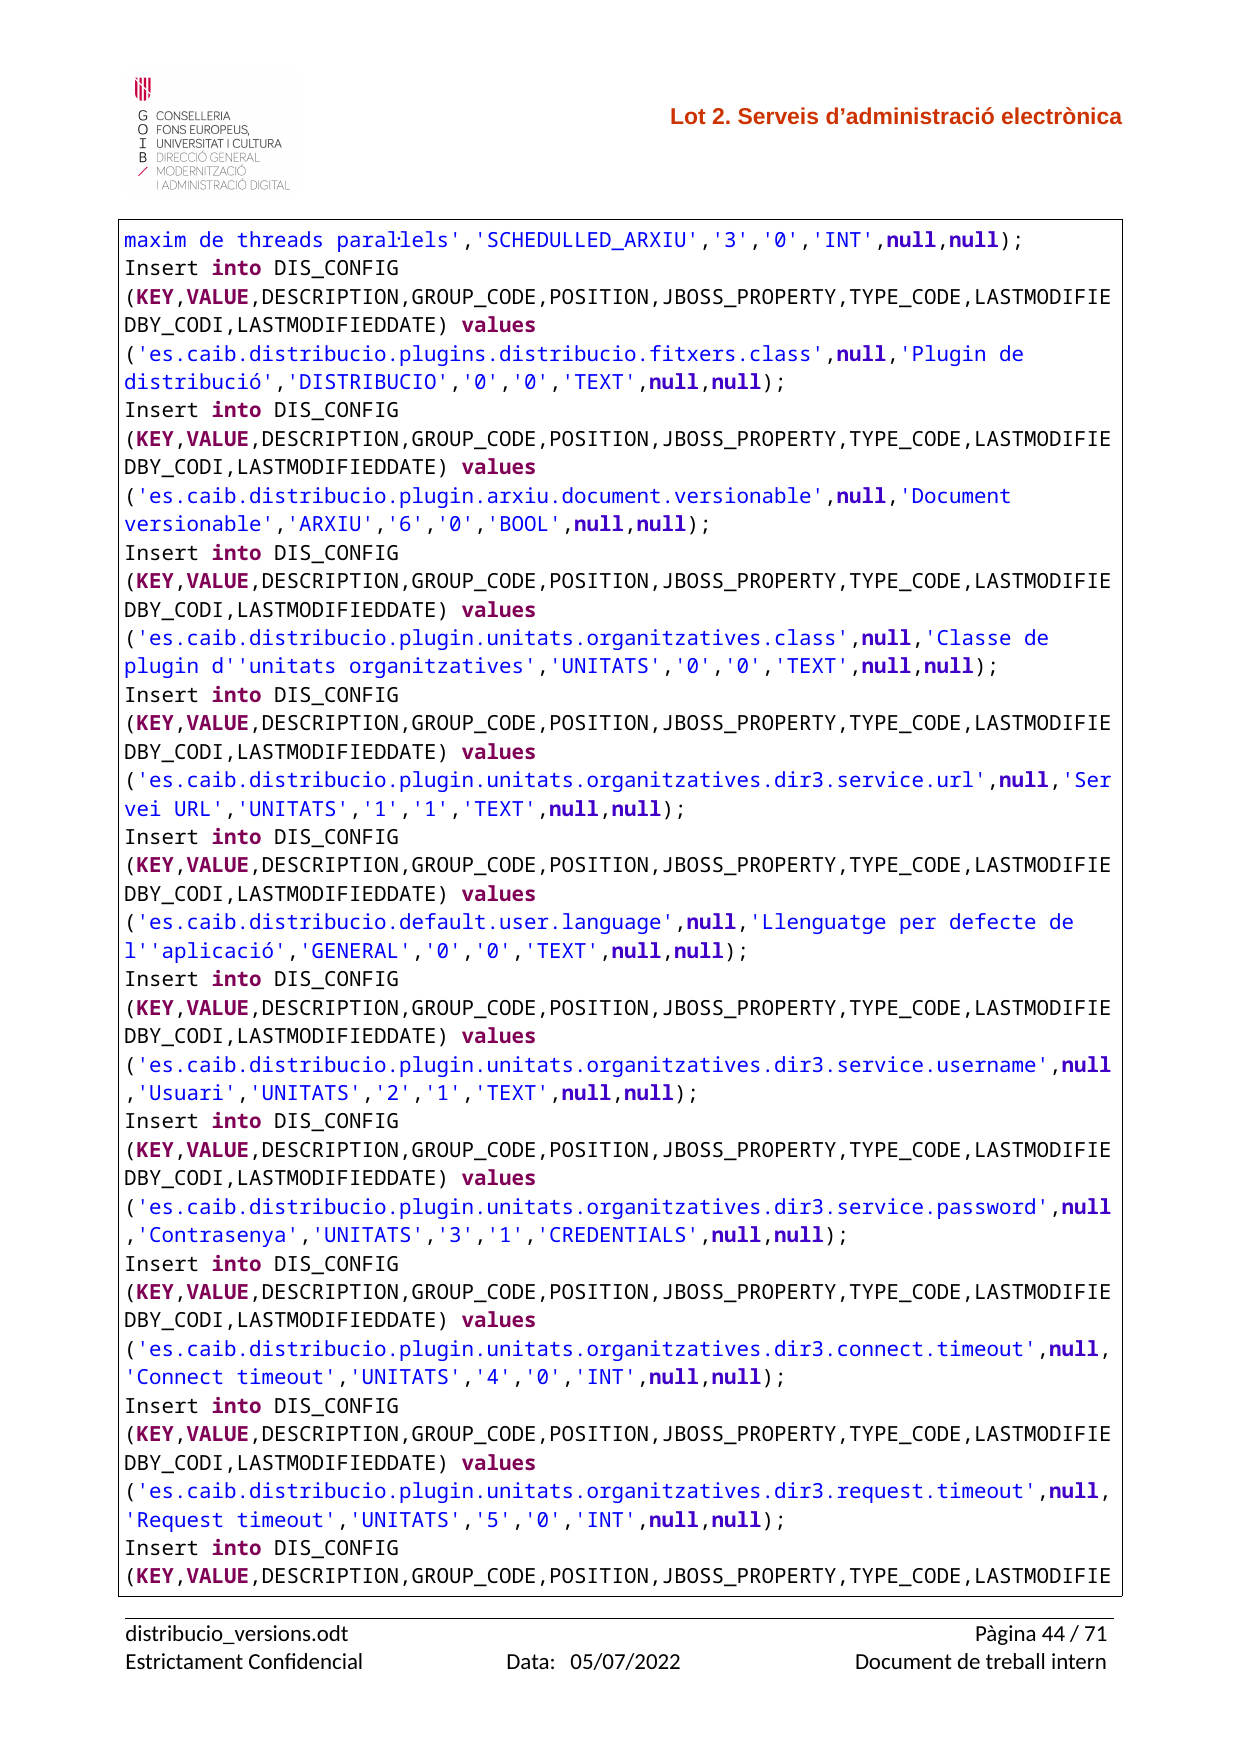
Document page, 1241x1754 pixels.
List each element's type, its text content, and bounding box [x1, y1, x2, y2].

table_header maxim de threads paral·lels','SCHEDULLED_ARXIU','3','0','INT',null,null); Insert into DIS_CONFIG (KEY,VALUE,DESCRIPTION,GROUP_CODE,POSITION,JBOSS_PROPERTY,TYPE_CODE,LASTMODIFIEDBY_CODI,LASTMODIFIEDDATE) values ('es.caib.distribucio.plugins.distribucio.fitxers.class',null,'Plugin de distribució','DISTRIBUCIO','0','0','TEXT',null,null); Insert into DIS_CONFIG (KEY,VALUE,DESCRIPTION,GROUP_CODE,POSITION,JBOSS_PROPERTY,TYPE_CODE,LASTMODIFIEDBY_CODI,LASTMODIFIEDDATE) values ('es.caib.distribucio.plugin.arxiu.document.versionable',null,'Document versionable','ARXIU','6','0','BOOL',null,null); Insert into DIS_CONFIG (KEY,VALUE,DESCRIPTION,GROUP_CODE,POSITION,JBOSS_PROPERTY,TYPE_CODE,LASTMODIFIEDBY_CODI,LASTMODIFIEDDATE) values ('es.caib.distribucio.plugin.unitats.organitzatives.class',null,'Classe de plugin d''unitats organitzatives','UNITATS','0','0','TEXT',null,null); Insert into DIS_CONFIG (KEY,VALUE,DESCRIPTION,GROUP_CODE,POSITION,JBOSS_PROPERTY,TYPE_CODE,LASTMODIFIEDBY_CODI,LASTMODIFIEDDATE) values ('es.caib.distribucio.plugin.unitats.organitzatives.dir3.service.url',null,'Servei URL','UNITATS','1','1','TEXT',null,null); Insert into DIS_CONFIG (KEY,VALUE,DESCRIPTION,GROUP_CODE,POSITION,JBOSS_PROPERTY,TYPE_CODE,LASTMODIFIEDBY_CODI,LASTMODIFIEDDATE) values ('es.caib.distribucio.default.user.language',null,'Llenguatge per defecte de l''aplicació','GENERAL','0','0','TEXT',null,null); Insert into DIS_CONFIG (KEY,VALUE,DESCRIPTION,GROUP_CODE,POSITION,JBOSS_PROPERTY,TYPE_CODE,LASTMODIFIEDBY_CODI,LASTMODIFIEDDATE) values ('es.caib.distribucio.plugin.unitats.organitzatives.dir3.service.username',null,'Usuari','UNITATS','2','1','TEXT',null,null); Insert into DIS_CONFIG (KEY,VALUE,DESCRIPTION,GROUP_CODE,POSITION,JBOSS_PROPERTY,TYPE_CODE,LASTMODIFIEDBY_CODI,LASTMODIFIEDDATE) values ('es.caib.distribucio.plugin.unitats.organitzatives.dir3.service.password',null,'Contrasenya','UNITATS','3','1','CREDENTIALS',null,null); Insert into DIS_CONFIG (KEY,VALUE,DESCRIPTION,GROUP_CODE,POSITION,JBOSS_PROPERTY,TYPE_CODE,LASTMODIFIEDBY_CODI,LASTMODIFIEDDATE) values ('es.caib.distribucio.plugin.unitats.organitzatives.dir3.connect.timeout',null,'Connect timeout','UNITATS','4','0','INT',null,null); Insert into DIS_CONFIG (KEY,VALUE,DESCRIPTION,GROUP_CODE,POSITION,JBOSS_PROPERTY,TYPE_CODE,LASTMODIFIEDBY_CODI,LASTMODIFIEDDATE) values ('es.caib.distribucio.plugin.unitats.organitzatives.dir3.request.timeout',null,'Request timeout','UNITATS','5','0','INT',null,null); Insert into DIS_CONFIG (KEY,VALUE,DESCRIPTION,GROUP_CODE,POSITION,JBOSS_PROPERTY,TYPE_CODE,LASTMODIFIE [119, 220, 1122, 1596]
picture [126, 70, 299, 197]
